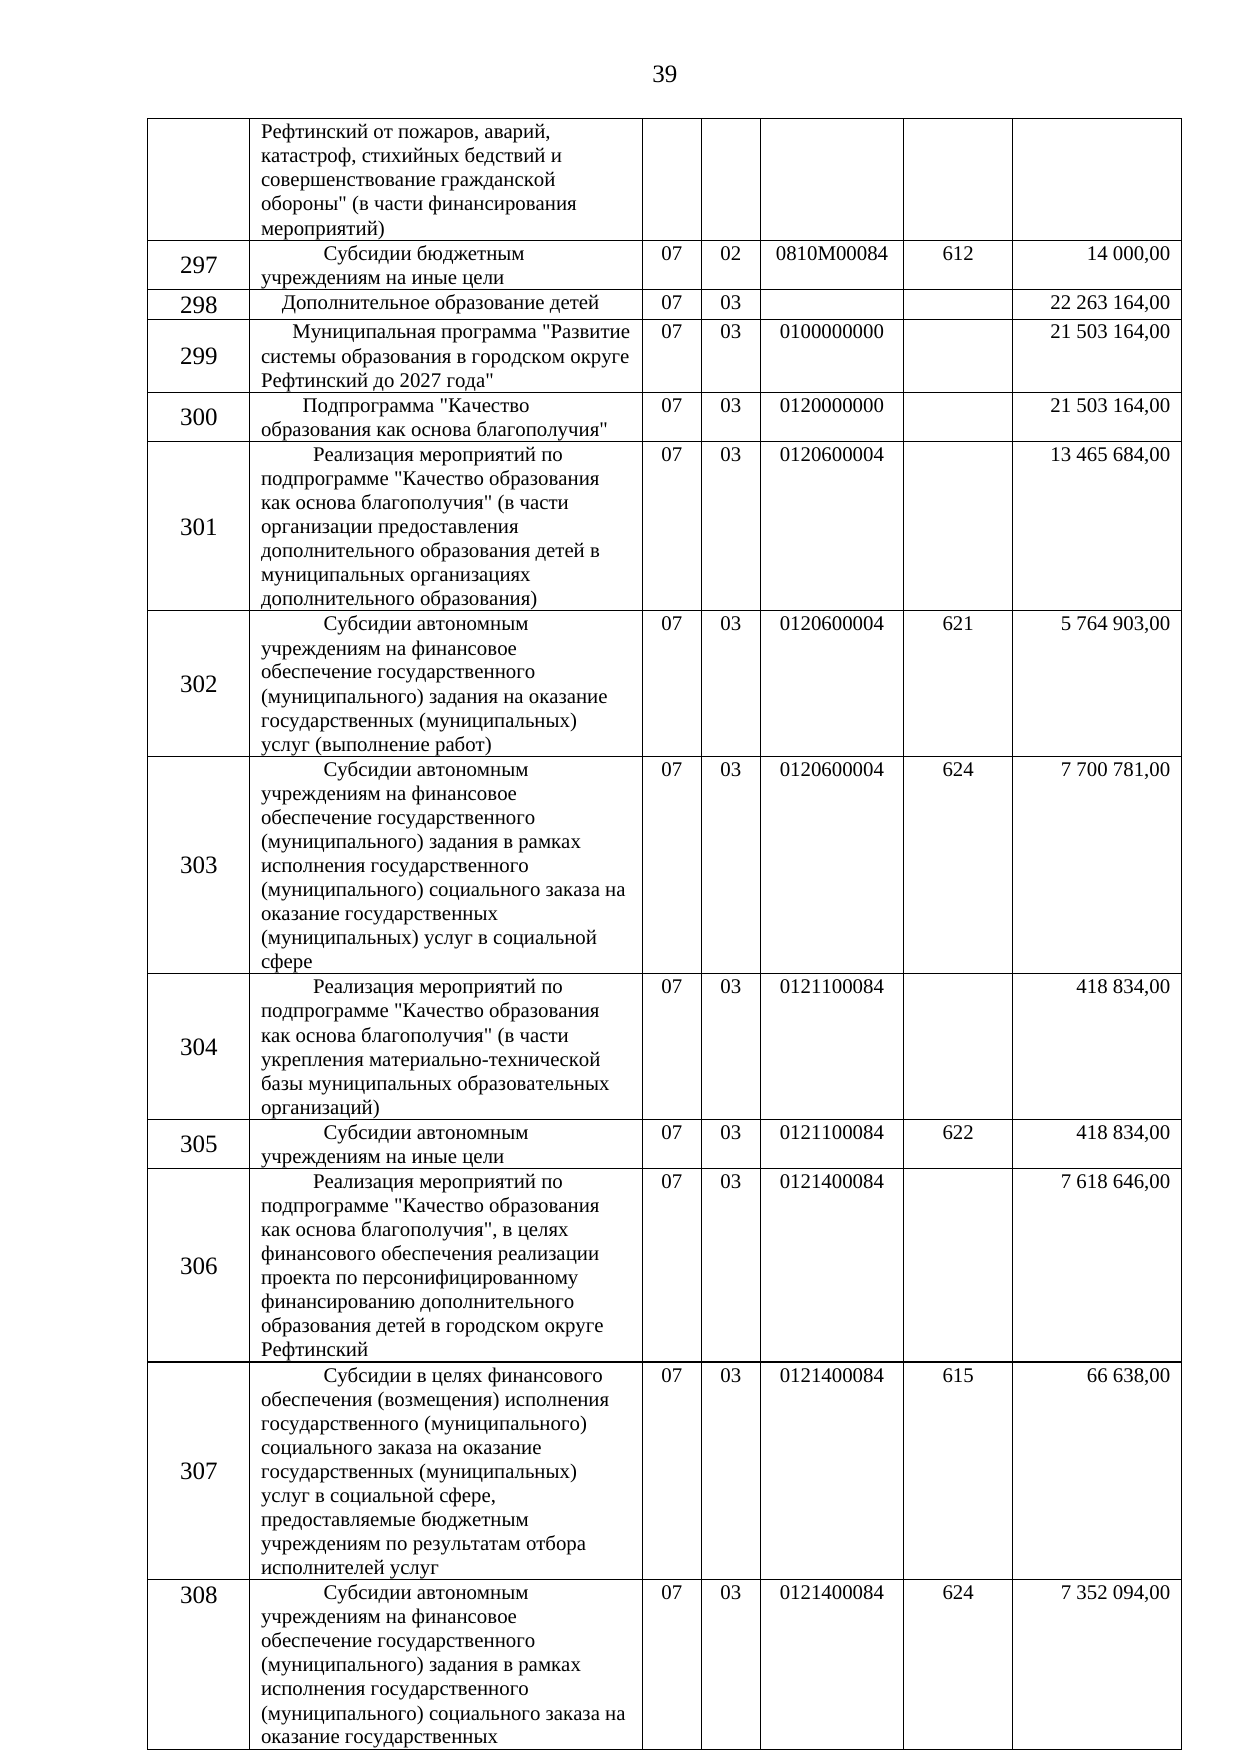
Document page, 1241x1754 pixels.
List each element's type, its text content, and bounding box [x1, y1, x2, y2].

table_cell 624 [904, 1580, 1012, 1748]
table_cell 03 [702, 442, 760, 610]
table_cell 621 [904, 611, 1012, 756]
table_cell [904, 393, 1012, 441]
table_cell 03 [702, 290, 760, 318]
table_cell [904, 1169, 1012, 1361]
table_cell Реализация мероприятий по подпрограмме "Качество образования как основа благополучия", в целях финансового обеспечения реализации проекта по персонифицированному финансированию дополнительного образования детей в городском округе Рефтинский [250, 1169, 642, 1361]
table_cell [643, 119, 701, 239]
table_cell 03 [702, 1580, 760, 1748]
table_cell 03 [702, 320, 760, 392]
table_cell 0100000000 [761, 320, 903, 392]
table_cell 07 [643, 757, 701, 973]
table_cell 03 [702, 974, 760, 1119]
table_cell Муниципальная программа "Развитие системы образования в городском округе Рефтинский до 2027 года" [250, 320, 642, 392]
table_cell Субсидии автономным учреждениям на финансовое обеспечение государственного (муниципального) задания на оказание государственных (муниципальных) услуг (выполнение работ) [250, 611, 642, 756]
table_cell [761, 119, 903, 239]
table_cell 624 [904, 757, 1012, 973]
table_cell 0120600004 [761, 757, 903, 973]
table_cell 02 [702, 241, 760, 289]
table_cell 300 [148, 393, 249, 441]
table_cell 297 [148, 241, 249, 289]
table_cell 7 618 646,00 [1013, 1169, 1181, 1361]
table_cell 306 [148, 1169, 249, 1361]
table_cell 7 352 094,00 [1013, 1580, 1181, 1748]
table_cell 304 [148, 974, 249, 1119]
table_cell 0120600004 [761, 611, 903, 756]
table_cell 03 [702, 393, 760, 441]
table_cell 07 [643, 290, 701, 318]
table_cell Дополнительное образование детей [250, 290, 642, 318]
table_cell 0121400084 [761, 1580, 903, 1748]
table_cell 21 503 164,00 [1013, 320, 1181, 392]
table_cell Субсидии бюджетным учреждениям на иные цели [250, 241, 642, 289]
table_cell [904, 320, 1012, 392]
table_cell 298 [148, 290, 249, 318]
table_cell 03 [702, 1120, 760, 1168]
table_cell 0121100084 [761, 974, 903, 1119]
table_cell [148, 119, 249, 239]
table_cell 03 [702, 611, 760, 756]
table_cell 622 [904, 1120, 1012, 1168]
table_cell 66 638,00 [1013, 1363, 1181, 1579]
table_cell 307 [148, 1363, 249, 1579]
table_cell 299 [148, 320, 249, 392]
table_cell 615 [904, 1363, 1012, 1579]
table_cell 0121100084 [761, 1120, 903, 1168]
table_cell 303 [148, 757, 249, 973]
table_cell 418 834,00 [1013, 974, 1181, 1119]
table_cell 305 [148, 1120, 249, 1168]
table_cell Субсидии автономным учреждениям на финансовое обеспечение государственного (муниципального) задания в рамках исполнения государственного (муниципального) социального заказа на оказание государственных [250, 1580, 642, 1748]
table_cell 07 [643, 1363, 701, 1579]
table_cell Субсидии автономным учреждениям на финансовое обеспечение государственного (муниципального) задания в рамках исполнения государственного (муниципального) социального заказа на оказание государственных (муниципальных) услуг в социальной сфере [250, 757, 642, 973]
table_cell 03 [702, 1363, 760, 1579]
table_cell 07 [643, 1169, 701, 1361]
table_cell 07 [643, 320, 701, 392]
table_cell 612 [904, 241, 1012, 289]
table_cell 07 [643, 393, 701, 441]
table_cell [761, 290, 903, 318]
table_cell 7 700 781,00 [1013, 757, 1181, 973]
table_cell 14 000,00 [1013, 241, 1181, 289]
table_cell 07 [643, 241, 701, 289]
table_cell 13 465 684,00 [1013, 442, 1181, 610]
table_cell Реализация мероприятий по подпрограмме "Качество образования как основа благополучия" (в части укрепления материально-технической базы муниципальных образовательных организаций) [250, 974, 642, 1119]
table_cell 308 [148, 1580, 249, 1748]
table_cell 22 263 164,00 [1013, 290, 1181, 318]
table_cell Рефтинский от пожаров, аварий, катастроф, стихийных бедствий и совершенствование гражданской обороны" (в части финансирования мероприятий) [250, 119, 642, 239]
table_cell [904, 119, 1012, 239]
table_cell 0121400084 [761, 1169, 903, 1361]
table_cell 0120000000 [761, 393, 903, 441]
table_cell 07 [643, 1580, 701, 1748]
table_cell 03 [702, 1169, 760, 1361]
table_cell 5 764 903,00 [1013, 611, 1181, 756]
table_cell [1013, 119, 1181, 239]
table_cell 07 [643, 1120, 701, 1168]
table_cell [702, 119, 760, 239]
table_cell 302 [148, 611, 249, 756]
table_cell 07 [643, 442, 701, 610]
table_cell Субсидии автономным учреждениям на иные цели [250, 1120, 642, 1168]
table_cell Подпрограмма "Качество образования как основа благополучия" [250, 393, 642, 441]
table_cell 03 [702, 757, 760, 973]
table_cell [904, 974, 1012, 1119]
table_cell [904, 290, 1012, 318]
table_cell Реализация мероприятий по подпрограмме "Качество образования как основа благополучия" (в части организации предоставления дополнительного образования детей в муниципальных организациях дополнительного образования) [250, 442, 642, 610]
table_cell 418 834,00 [1013, 1120, 1181, 1168]
table_cell 07 [643, 611, 701, 756]
table_cell 21 503 164,00 [1013, 393, 1181, 441]
table_cell 0120600004 [761, 442, 903, 610]
table_cell Субсидии в целях финансового обеспечения (возмещения) исполнения государственного (муниципального) социального заказа на оказание государственных (муниципальных) услуг в социальной сфере, предоставляемые бюджетным учреждениям по результатам отбора исполнителей услуг [250, 1363, 642, 1579]
table_cell 07 [643, 974, 701, 1119]
table_cell 0121400084 [761, 1363, 903, 1579]
table_cell 0810М00084 [761, 241, 903, 289]
table_cell [904, 442, 1012, 610]
table_cell 301 [148, 442, 249, 610]
